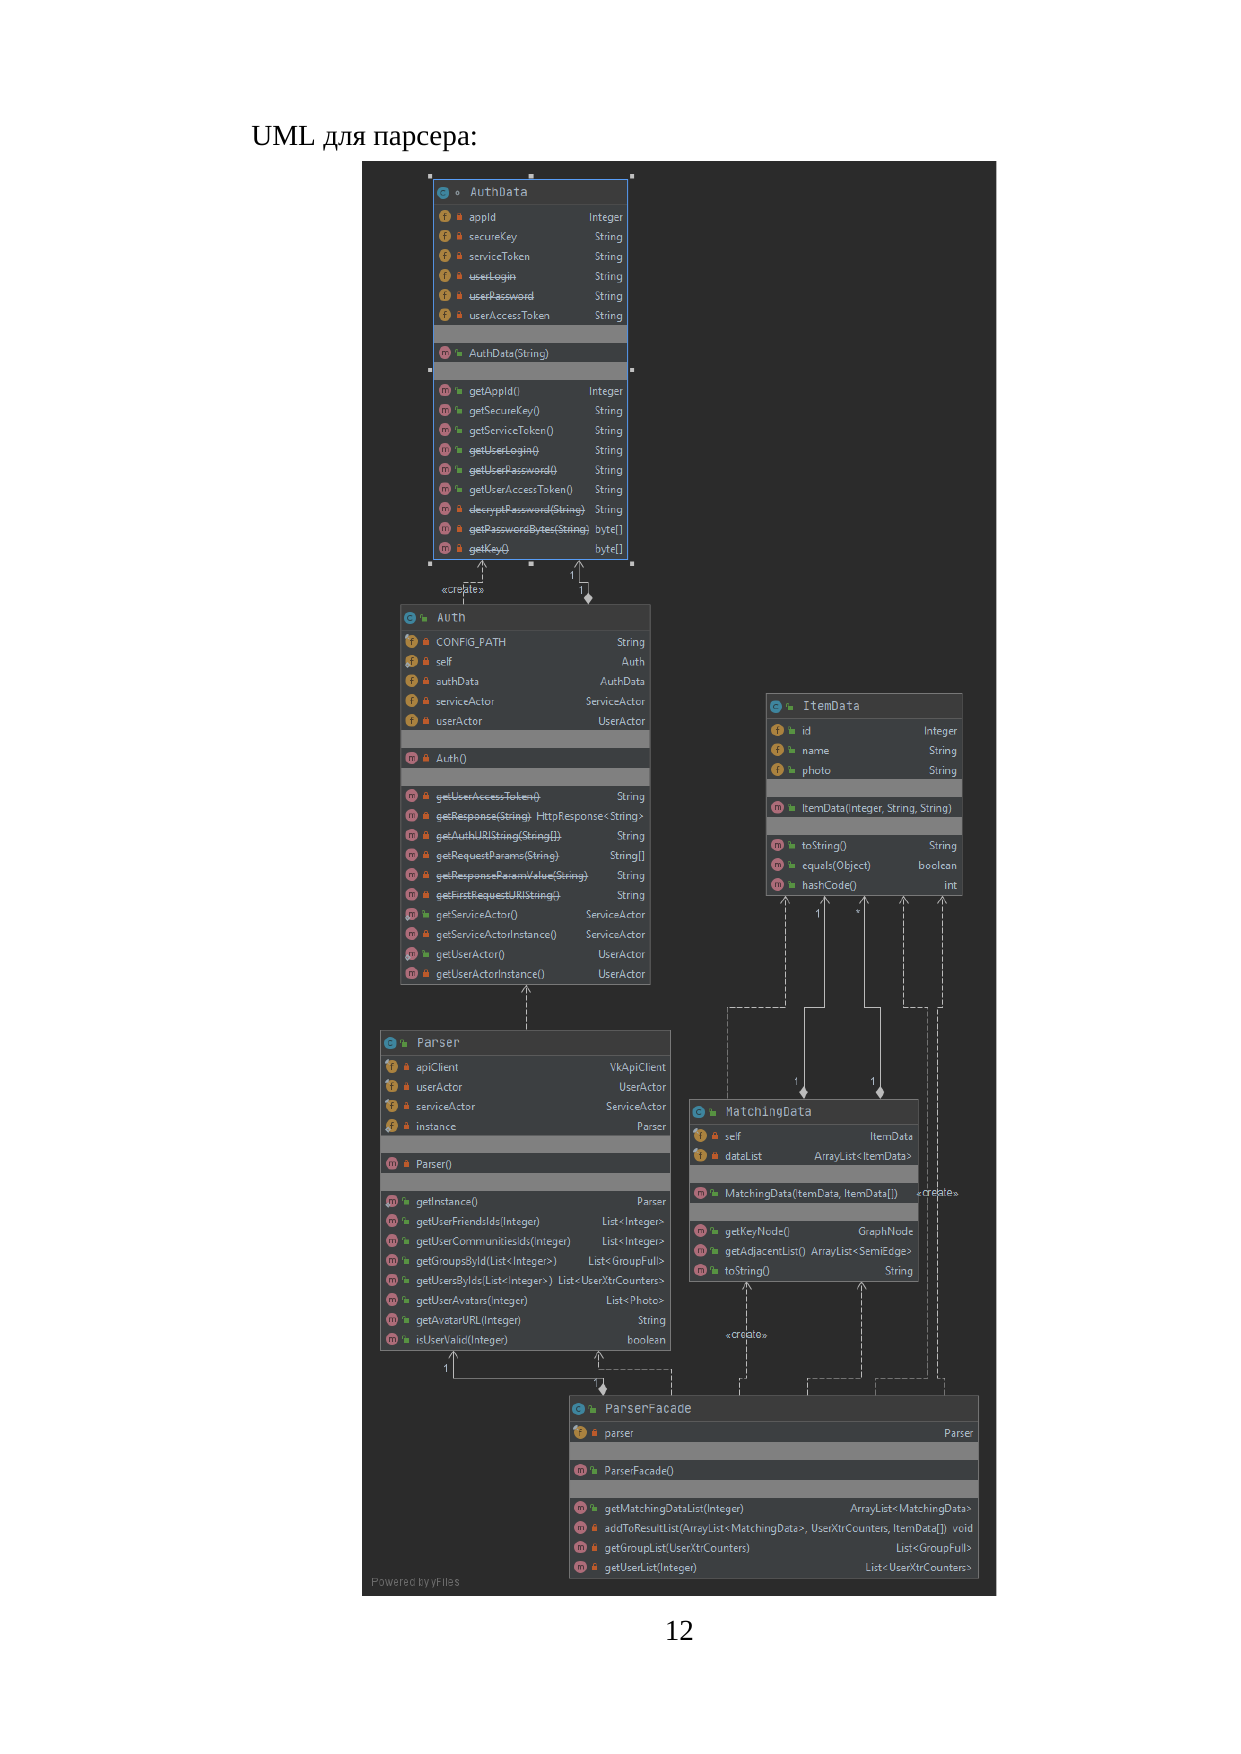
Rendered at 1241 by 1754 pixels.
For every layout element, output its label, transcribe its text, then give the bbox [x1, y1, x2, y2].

picture [362, 161, 997, 1596]
text UML для парсера: [177, 118, 1181, 152]
